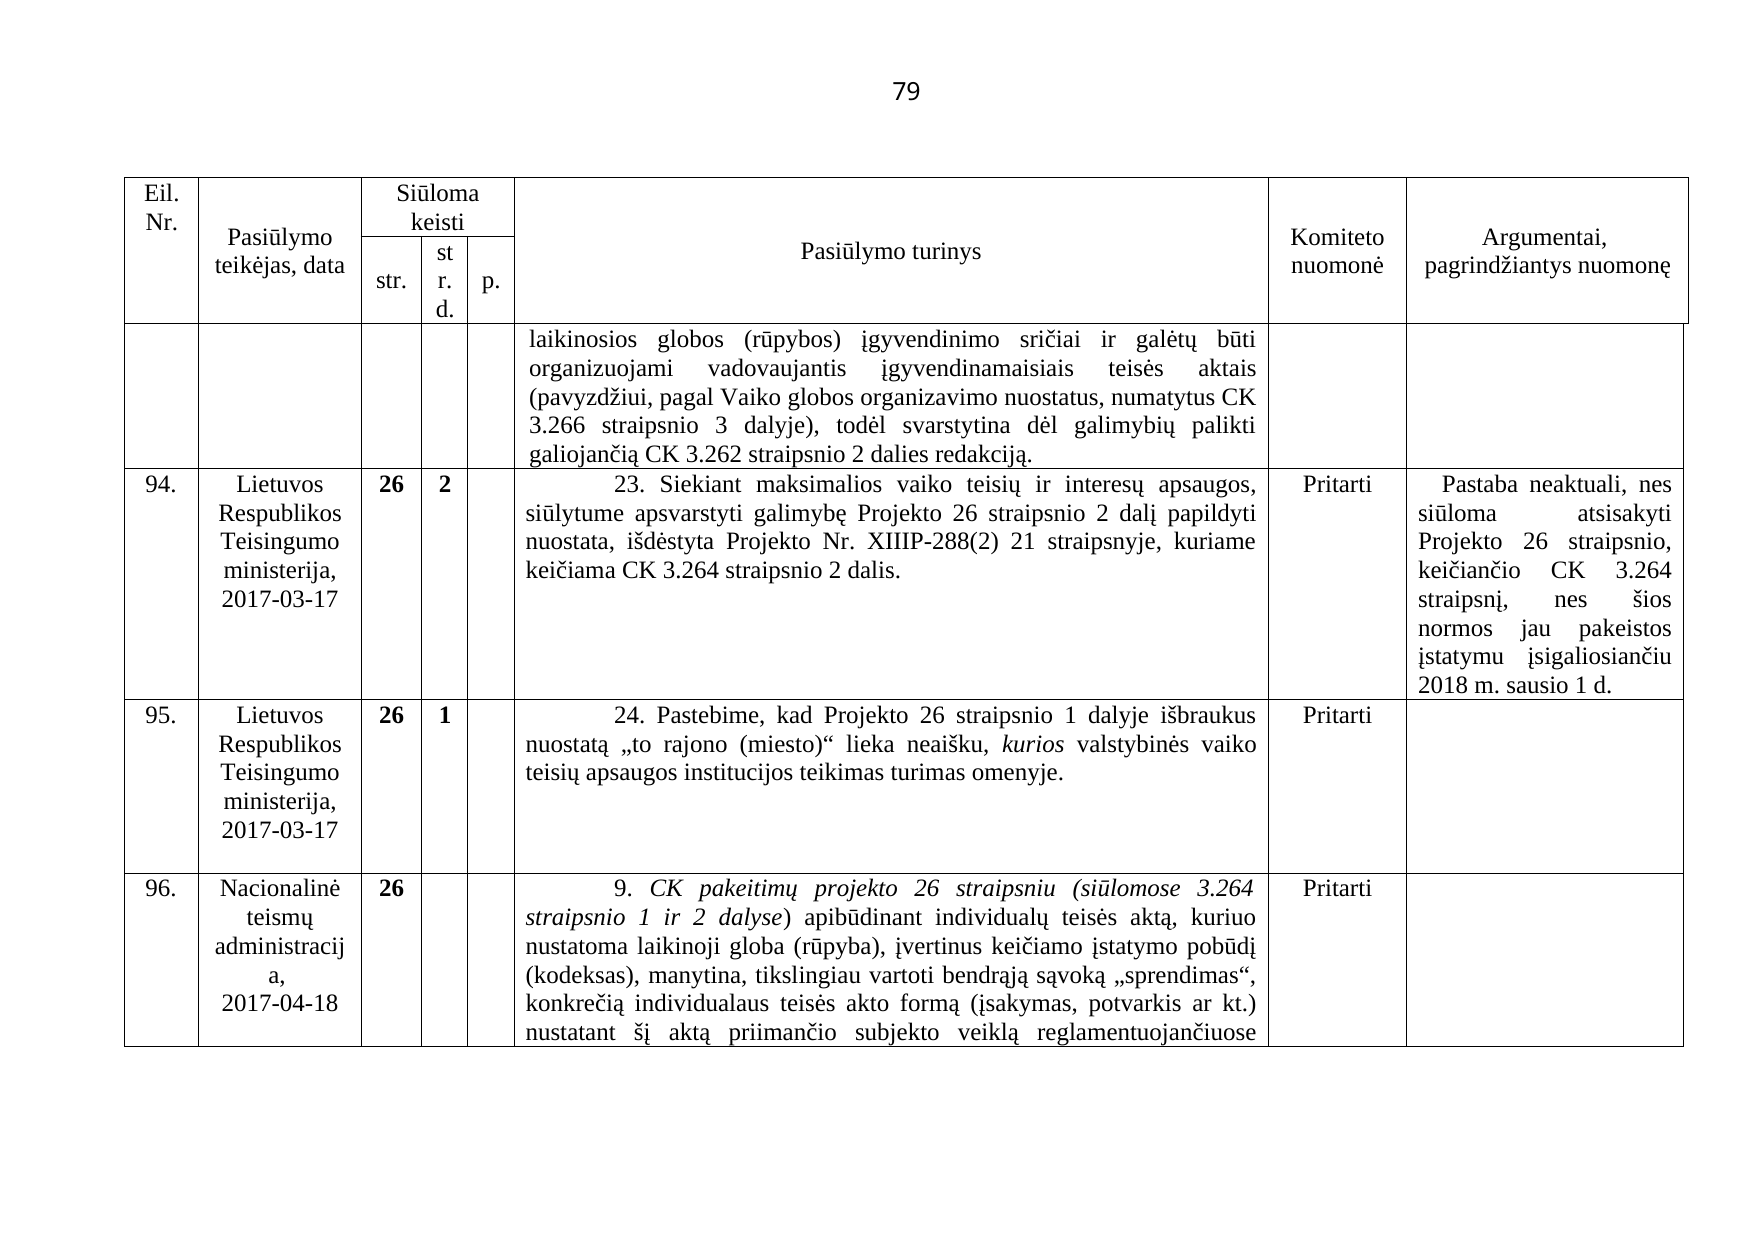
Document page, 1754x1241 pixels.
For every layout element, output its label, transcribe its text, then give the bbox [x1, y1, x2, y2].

table_cell [1684, 324, 1688, 468]
table_cell [1407, 324, 1683, 468]
table_cell [468, 324, 514, 468]
table_cell [468, 469, 514, 699]
table_cell [362, 324, 421, 468]
table_cell [422, 324, 467, 468]
table_cell [1684, 873, 1688, 1046]
table_cell [1407, 874, 1683, 1046]
table_cell [1684, 468, 1688, 699]
table_cell [1407, 700, 1683, 872]
table_cell p. [468, 237, 514, 323]
table_cell Pritarti [1269, 469, 1406, 699]
table_cell str. [362, 237, 421, 323]
table_cell [199, 324, 361, 468]
table_cell Pritarti [1269, 700, 1406, 872]
table_cell 24. Pastebime, kad Projekto 26 straipsnio 1 dalyje išbraukus nuostatą „to rajono (miesto)“ lieka neaišku, kurios valstybinės vaiko teisių apsaugos institucijos teikimas turimas omenyje. [515, 700, 1268, 872]
table_cell str. d. [422, 237, 467, 323]
table_cell 26 [362, 700, 421, 872]
table_cell [468, 700, 514, 872]
table_cell Lietuvos Respublikos Teisingumo ministerija, 2017-03-17 [199, 700, 361, 872]
table_cell 23. Siekiant maksimalios vaiko teisių ir interesų apsaugos, siūlytume apsvarstyti galimybę Projekto 26 straipsnio 2 dalį papildyti nuostata, išdėstyta Projekto Nr. XIIIP-288(2) 21 straipsnyje, kuriame keičiama CK 3.264 straipsnio 2 dalis. [515, 469, 1268, 699]
table_cell Pritarti [1269, 874, 1406, 1046]
table_cell [422, 874, 467, 1046]
table_cell [1269, 324, 1406, 468]
table_cell Nacionalinė teismų administracija, 2017-04-18 [199, 874, 361, 1046]
table_cell 26 [362, 874, 421, 1046]
table_cell [468, 874, 514, 1046]
table_cell Lietuvos Respublikos Teisingumo ministerija, 2017-03-17 [199, 469, 361, 699]
table_cell [125, 700, 198, 872]
table_cell 2 [422, 469, 467, 699]
table_header Pasiūlymo teikėjas, data [199, 178, 361, 323]
table_header Pasiūlymo turinys [515, 178, 1268, 323]
table_header Komiteto nuomonė [1269, 178, 1406, 323]
table_header Siūloma keisti [362, 178, 514, 236]
table_cell [1684, 699, 1688, 872]
table_cell 1 [422, 700, 467, 872]
table_cell [125, 874, 198, 1046]
table_cell [125, 469, 198, 699]
table_cell 9. CK pakeitimų projekto 26 straipsniu (siūlomose 3.264 straipsnio 1 ir 2 dalyse) apibūdinant individualų teisės aktą, kuriuo nustatoma laikinoji globa (rūpyba), įvertinus keičiamo įstatymo pobūdį (kodeksas), manytina, tikslingiau vartoti bendrąją sąvoką „sprendimas“, konkrečią individualaus teisės akto formą (įsakymas, potvarkis ar kt.) nustatant šį aktą priimančio subjekto veiklą reglamentuojančiuose [515, 874, 1268, 1046]
table_header Argumentai, pagrindžiantys nuomonę [1407, 178, 1688, 323]
table_cell [125, 324, 198, 468]
table_header Eil. Nr. [125, 178, 198, 323]
table_cell laikinosios globos (rūpybos) įgyvendinimo sričiai ir galėtų būti organizuojami vadovaujantis įgyvendinamaisiais teisės aktais (pavyzdžiui, pagal Vaiko globos organizavimo nuostatus, numatytus CK 3.266 straipsnio 3 dalyje), todėl svarstytina dėl galimybių palikti galiojančią CK 3.262 straipsnio 2 dalies redakciją. [515, 324, 1268, 468]
table_cell 26 [362, 469, 421, 699]
table_cell Pastaba neaktuali, nes siūloma atsisakyti Projekto 26 straipsnio, keičiančio CK 3.264 straipsnį, nes šios normos jau pakeistos įstatymu įsigaliosiančiu 2018 m. sausio 1 d. [1407, 469, 1683, 699]
